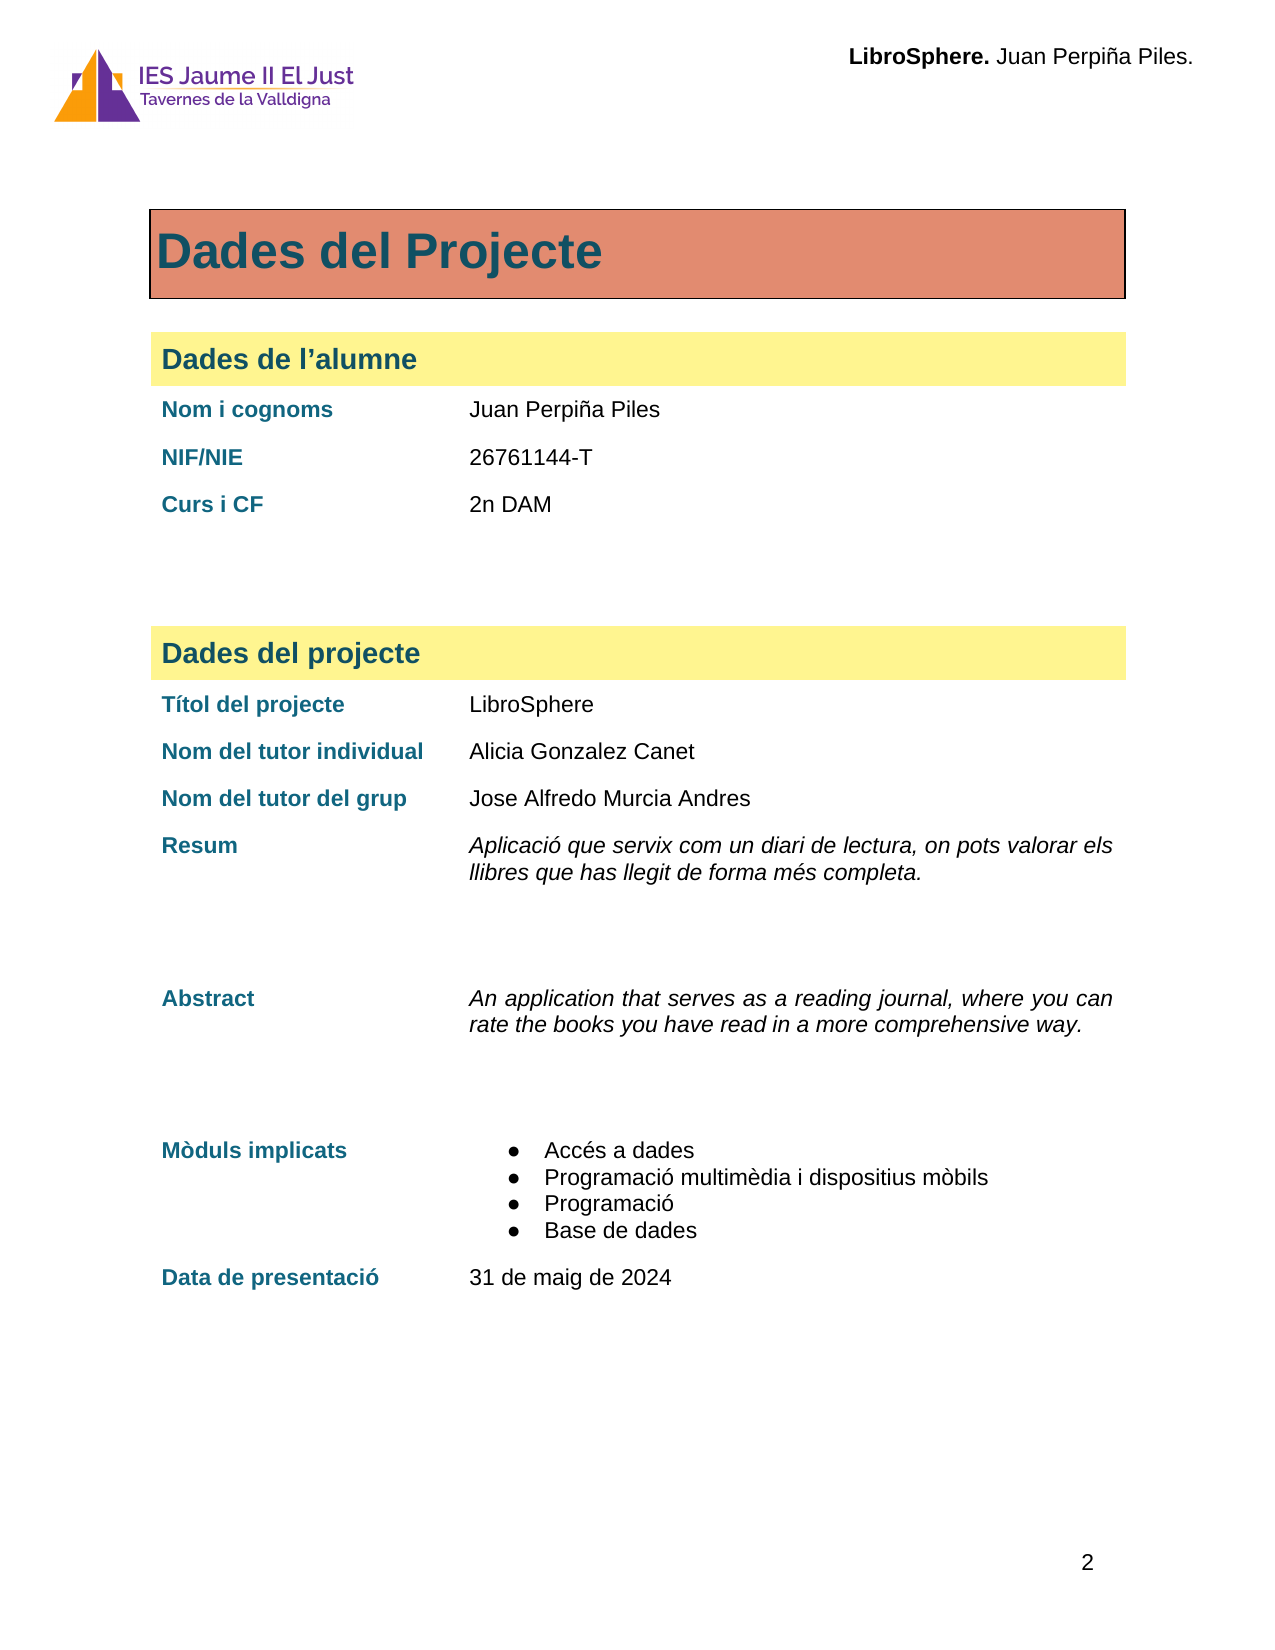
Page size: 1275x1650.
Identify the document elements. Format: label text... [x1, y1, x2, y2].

table_cell Curs i CF [151, 480, 459, 527]
table_cell 26761144-T [459, 433, 1126, 480]
table_cell An application that serves as a reading journal, where you can rate the books you have read in a more comprehensive way. [459, 975, 1126, 1127]
table_cell 2n DAM [459, 480, 1126, 527]
table_cell Alicia Gonzalez Canet [459, 728, 1126, 775]
table_cell LibroSphere [459, 680, 1126, 727]
table_cell Aplicació que servix com un diari de lectura, on pots valorar els llibres que has llegit de forma més completa. [459, 822, 1126, 974]
picture [50, 42, 354, 129]
table_cell Data de presentació [151, 1253, 459, 1301]
table_cell Abstract [151, 975, 459, 1127]
table_cell Nom i cognoms [151, 386, 459, 433]
table_cell Títol del projecte [151, 680, 459, 727]
table_cell Accés a dades Programació multimèdia i dispositius mòbils Programació Base de dades [459, 1127, 1126, 1253]
table_cell Mòduls implicats [151, 1127, 459, 1253]
table_header Dades de l’alumne [151, 332, 1126, 386]
table_cell 31 de maig de 2024 [459, 1253, 1126, 1301]
table_header Dades del projecte [151, 626, 1126, 680]
table_cell NIF/NIE [151, 433, 459, 480]
table_cell Jose Alfredo Murcia Andres [459, 775, 1126, 822]
table_cell Nom del tutor individual [151, 728, 459, 775]
table_header Dades del Projecte [151, 210, 1124, 298]
table_cell Nom del tutor del grup [151, 775, 459, 822]
table_cell Juan Perpiña Piles [459, 386, 1126, 433]
table_cell Resum [151, 822, 459, 974]
